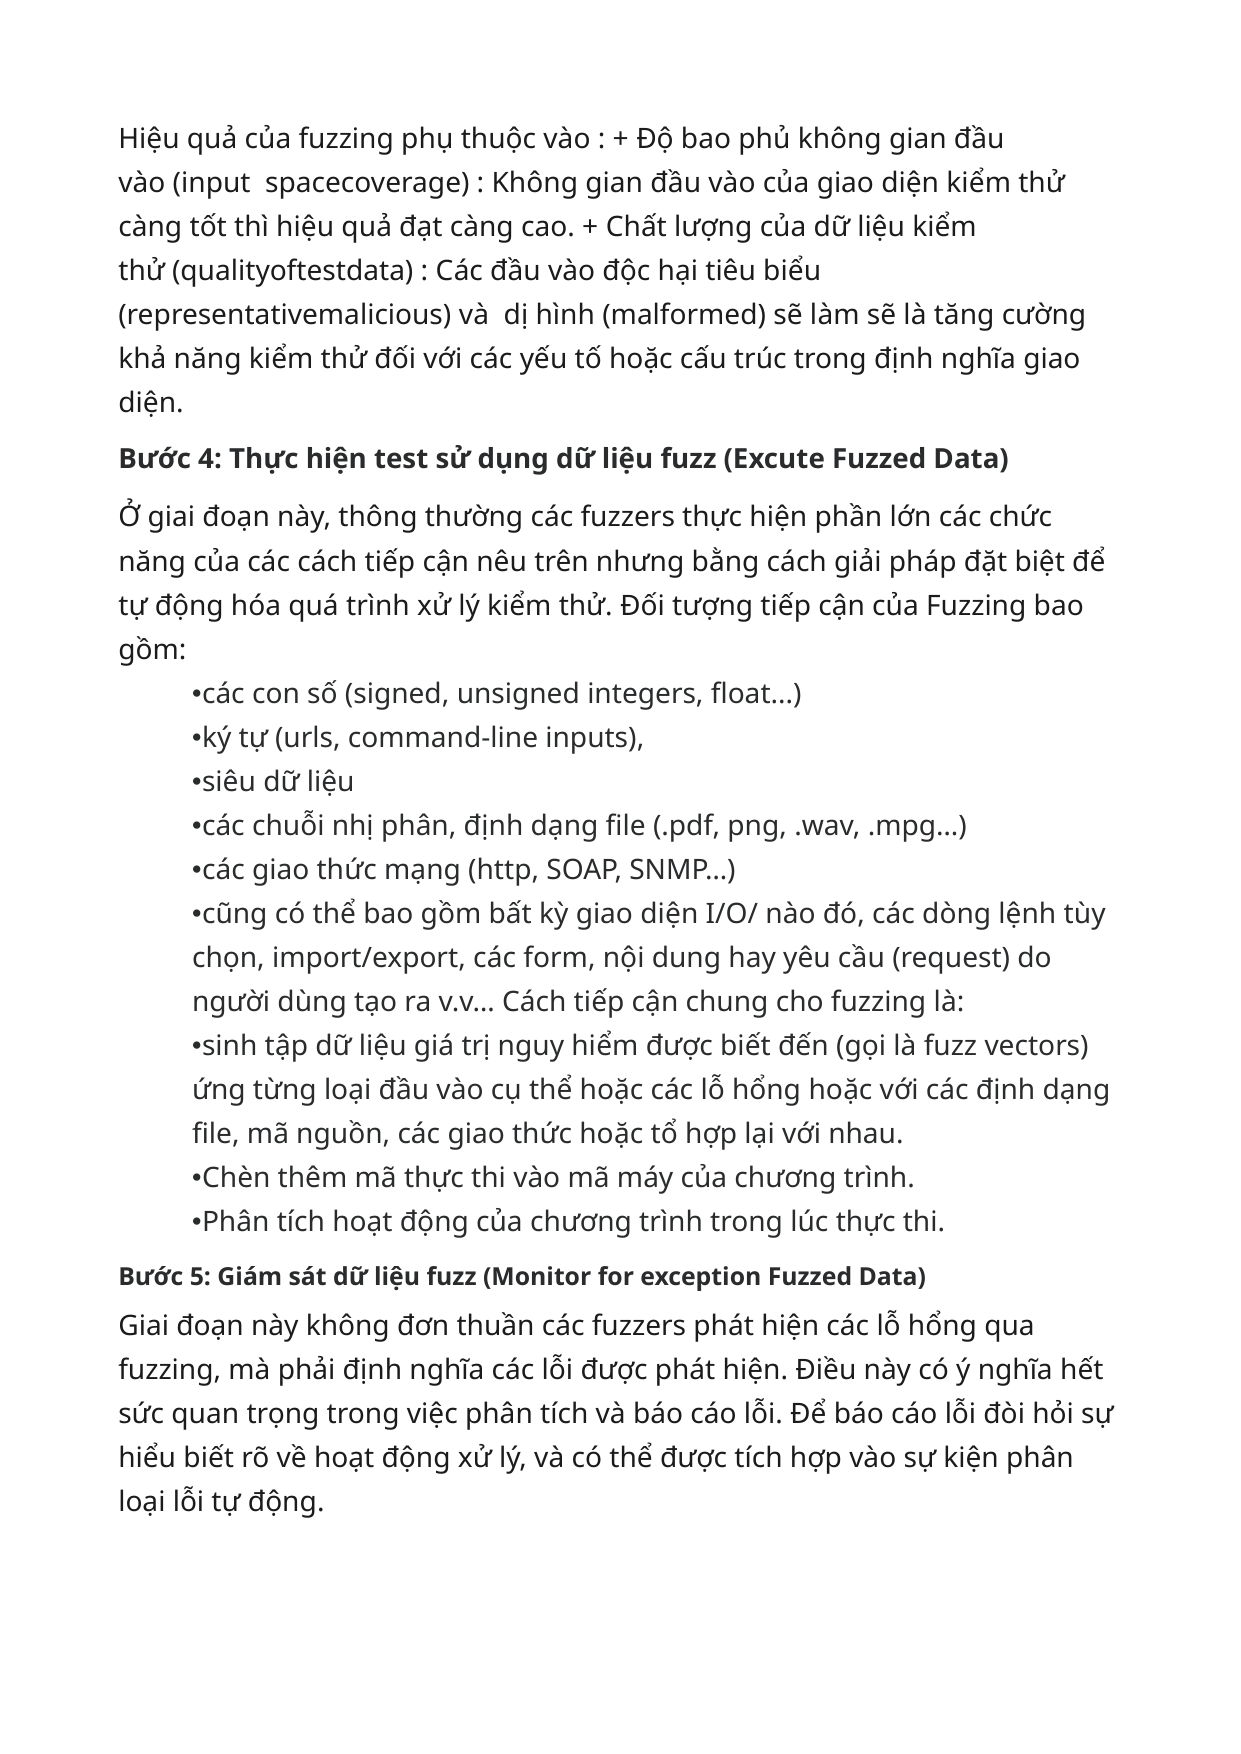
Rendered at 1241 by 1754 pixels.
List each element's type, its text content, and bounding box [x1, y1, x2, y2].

list các con số (signed, unsigned integers, float...) [118, 673, 1122, 711]
list cũng có thể bao gồm bất kỳ giao diện I/O/ nào đó, các dòng lệnh tùy chọn, import/export, các form, nội dung hay yêu cầu (request) do người dùng tạo ra v.v… Cách tiếp cận chung cho fuzzing là: [118, 893, 1122, 1020]
list các chuỗi nhị phân, định dạng file (.pdf, png, .wav, .mpg…) [118, 805, 1122, 843]
list Chèn thêm mã thực thi vào mã máy của chương trình. [118, 1158, 1122, 1196]
list ký tự (urls, command-line inputs), [118, 717, 1122, 755]
list Phân tích hoạt động của chương trình trong lúc thực thi. [118, 1202, 1122, 1240]
text Giai đoạn này không đơn thuần các fuzzers phát hiện các lỗ hổng qua fuzzing, mà phải định nghĩa các lỗi được phát hiện. Điều này có ý nghĩa hết sức quan trọng trong việc phân tích và báo cáo lỗi. Để báo cáo lỗi đòi hỏi sự hiểu biết rõ về hoạt động xử lý, và có thể được tích hợp vào sự kiện phân loại lỗi tự động. [118, 1305, 1122, 1519]
text Ở giai đoạn này, thông thường các fuzzers thực hiện phần lớn các chức năng của các cách tiếp cận nêu trên nhưng bằng cách giải pháp đặt biệt để tự động hóa quá trình xử lý kiểm thử. Đối tượng tiếp cận của Fuzzing bao gồm: [118, 497, 1122, 667]
list sinh tập dữ liệu giá trị nguy hiểm được biết đến (gọi là fuzz vectors) ứng từng loại đầu vào cụ thể hoặc các lỗ hổng hoặc với các định dạng file, mã nguồn, các giao thức hoặc tổ hợp lại với nhau. [118, 1026, 1122, 1152]
text Hiệu quả của fuzzing phụ thuộc vào : + Độ bao phủ không gian đầu vào (input spacecoverage) : Không gian đầu vào của giao diện kiểm thử càng tốt thì hiệu quả đạt càng cao. + Chất lượng của dữ liệu kiểm thử (qualityoftestdata) : Các đầu vào độc hại tiêu biểu (representativemalicious) và dị hình (malformed) sẽ làm sẽ là tăng cường khả năng kiểm thử đối với các yếu tố hoặc cấu trúc trong định nghĩa giao diện. [118, 118, 1122, 421]
list siêu dữ liệu [118, 761, 1122, 799]
list các giao thức mạng (http, SOAP, SNMP…) [118, 849, 1122, 888]
subtitle Bước 4: Thực hiện test sử dụng dữ liệu fuzz (Excute Fuzzed Data) [118, 439, 1122, 477]
subtitle Bước 5: Giám sát dữ liệu fuzz (Monitor for exception Fuzzed Data) [118, 1258, 1122, 1292]
